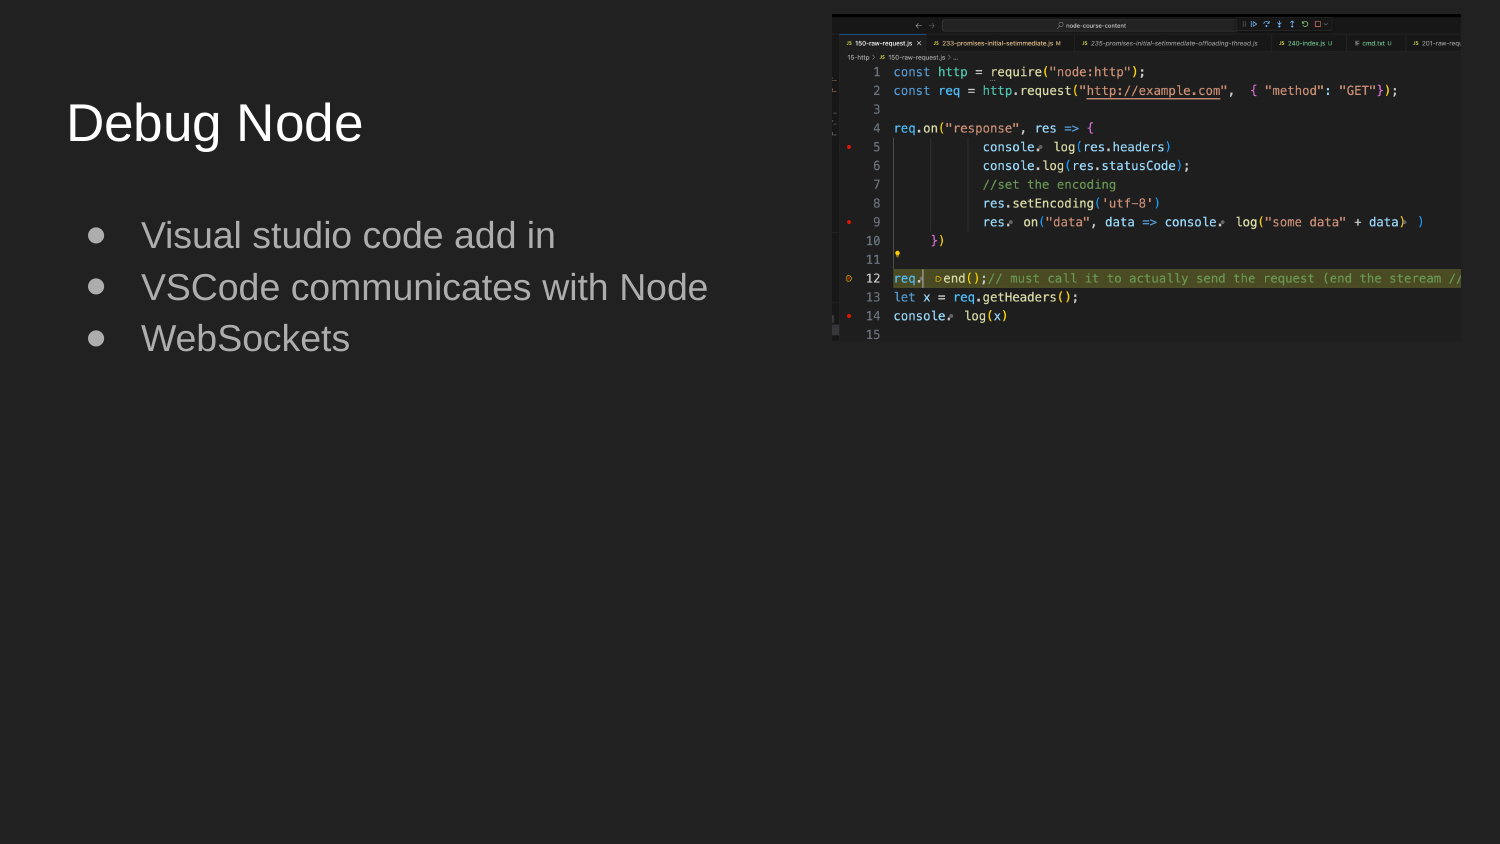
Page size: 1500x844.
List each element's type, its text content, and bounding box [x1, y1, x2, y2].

list Visual studio code add in VSCode communicates with Node WebSockets [51, 189, 1449, 750]
picture [832, 14, 1461, 341]
title Debug Node [51, 72, 832, 167]
